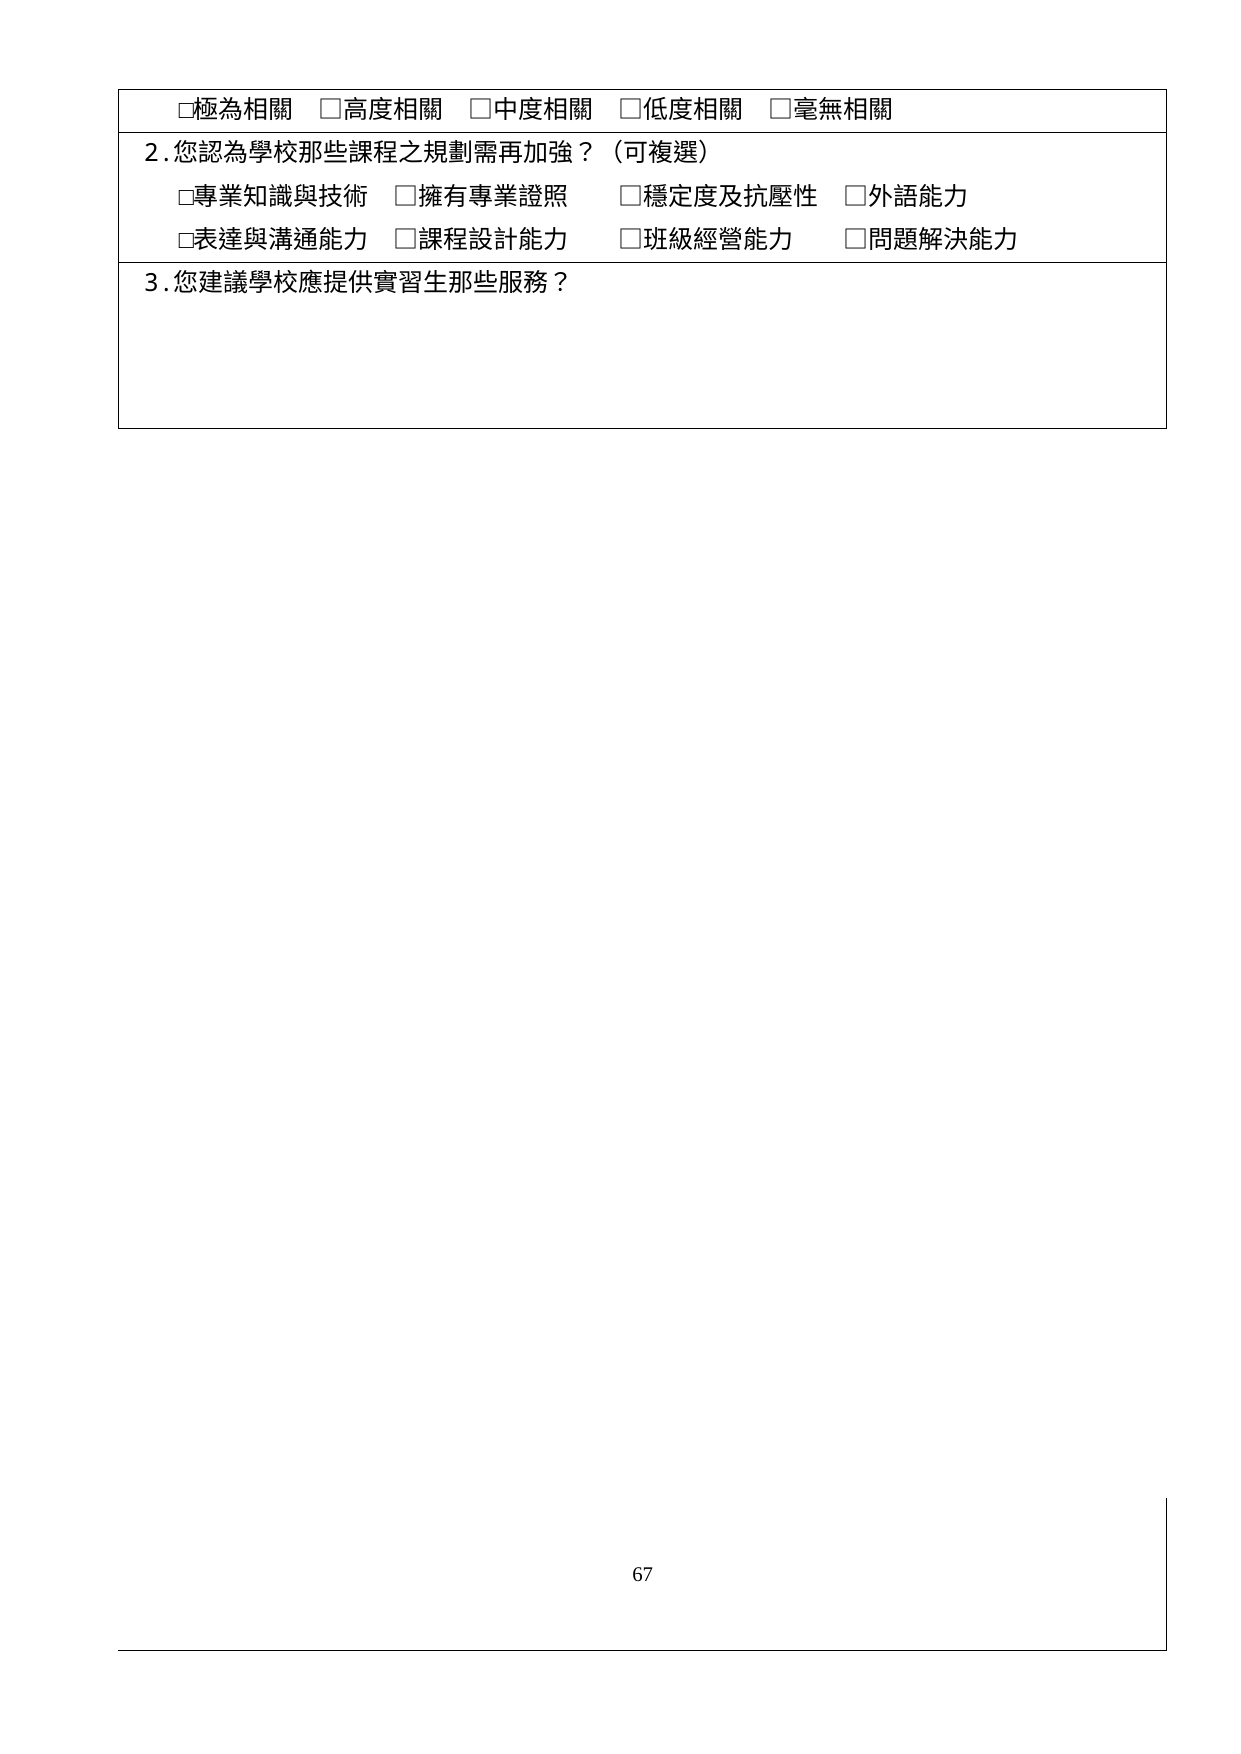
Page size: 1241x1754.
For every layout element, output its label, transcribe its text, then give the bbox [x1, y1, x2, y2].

table_cell 2.您認為學校那些課程之規劃需再加強？（可複選） □專業知識與技術 □擁有專業證照 □穩定度及抗壓性 □外語能力 □表達與溝通能力 □課程設計能力 □班級經營能力 □問題解決能力 [119, 133, 1166, 262]
table_cell □極為相關 □高度相關 □中度相關 □低度相關 □毫無相關 [119, 90, 1166, 132]
table_cell 3.您建議學校應提供實習生那些服務？ [119, 263, 1166, 427]
